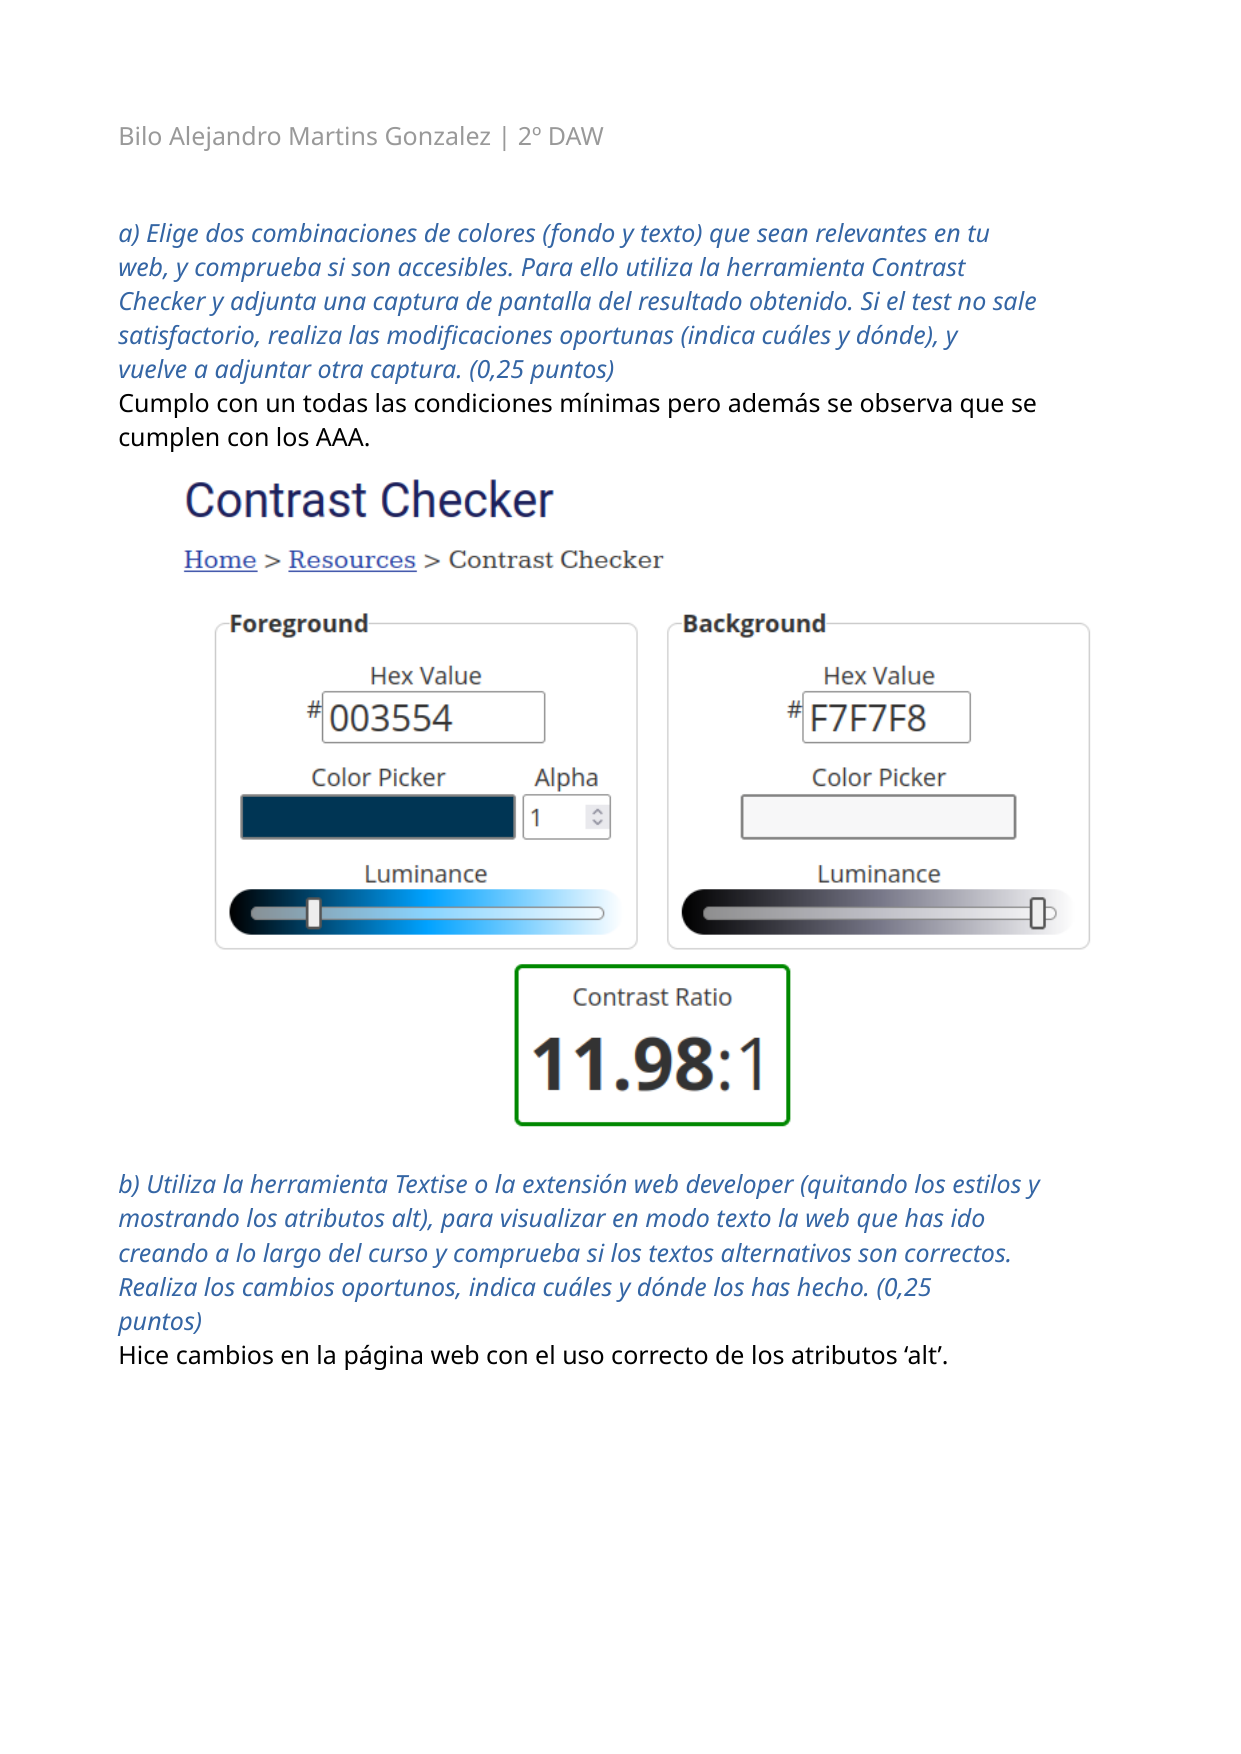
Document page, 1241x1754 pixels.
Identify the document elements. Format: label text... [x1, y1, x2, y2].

picture [124, 462, 1129, 1133]
text Realiza los cambios oportunos, indica cuáles y dónde los has hecho. (0,25 [118, 1269, 1122, 1303]
text b) Utiliza la herramienta Textise o la extensión web developer (quitando los estilos y [118, 1167, 1122, 1201]
text Cumplo con un todas las condiciones mínimas pero además se observa que se cumplen con los AAA. [118, 386, 1122, 454]
text web, y comprueba si son accesibles. Para ello utiliza la herramienta Contrast [118, 250, 1122, 284]
text Checker y adjunta una captura de pantalla del resultado obtenido. Si el test no sale [118, 284, 1122, 318]
text Hice cambios en la página web con el uso correcto de los atributos ‘alt’. [118, 1337, 1122, 1371]
text a) Elige dos combinaciones de colores (fondo y texto) que sean relevantes en tu [118, 216, 1122, 250]
text mostrando los atributos alt), para visualizar en modo texto la web que has ido [118, 1201, 1122, 1235]
text satisfactorio, realiza las modificaciones oportunas (indica cuáles y dónde), y [118, 318, 1122, 352]
text creando a lo largo del curso y comprueba si los textos alternativos son correctos. [118, 1235, 1122, 1269]
text vuelve a adjuntar otra captura. (0,25 puntos) [118, 352, 1122, 386]
text puntos) [118, 1303, 1122, 1337]
